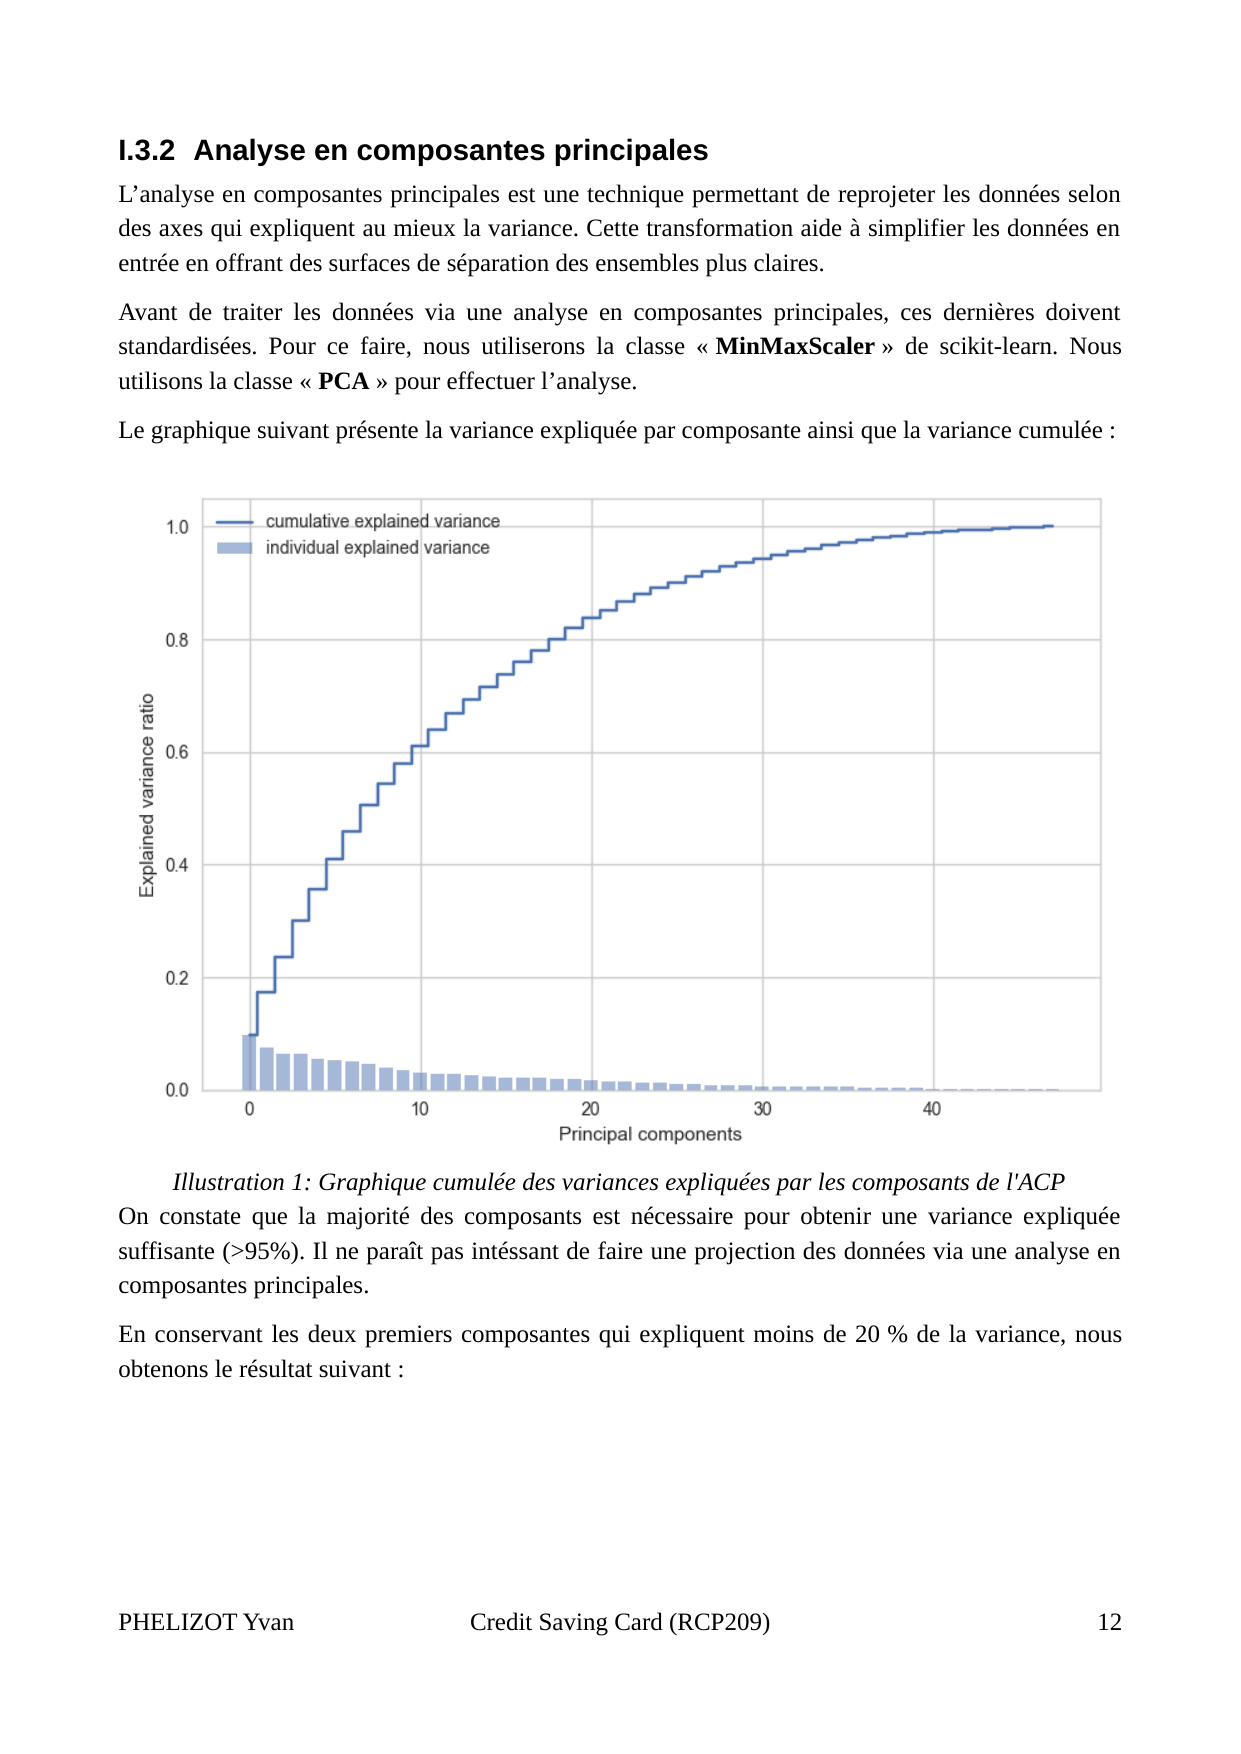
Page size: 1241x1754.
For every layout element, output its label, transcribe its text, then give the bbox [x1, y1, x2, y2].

text Le graphique suivant présente la variance expliquée par composante ainsi que la variance cumulée : [118, 415, 1122, 444]
picture [118, 476, 1123, 1167]
subtitle Analyse en composantes principales [118, 133, 1122, 166]
text En conservant les deux premiers composantes qui expliquent moins de 20 % de la variance, nous obtenons le résultat suivant : [118, 1319, 1122, 1382]
text Illustration 1: Graphique cumulée des variances expliquées par les composants de l'ACP [118, 1167, 1122, 1196]
text Avant de traiter les données via une analyse en composantes principales, ces dernières doivent standardisées. Pour ce faire, nous utiliserons la classe « MinMaxScaler » de scikit-learn. Nous utilisons la classe « PCA » pour effectuer l’analyse. [118, 297, 1122, 395]
text [118, 464, 1122, 476]
text L’analyse en composantes principales est une technique permettant de reprojeter les données selon des axes qui expliquent au mieux la variance. Cette transformation aide à simplifier les données en entrée en offrant des surfaces de séparation des ensembles plus claires. [118, 179, 1122, 277]
text On constate que la majorité des composants est nécessaire pour obtenir une variance expliquée suffisante (>95%). Il ne paraît pas intéssant de faire une projection des données via une analyse en composantes principales. [118, 1196, 1122, 1299]
